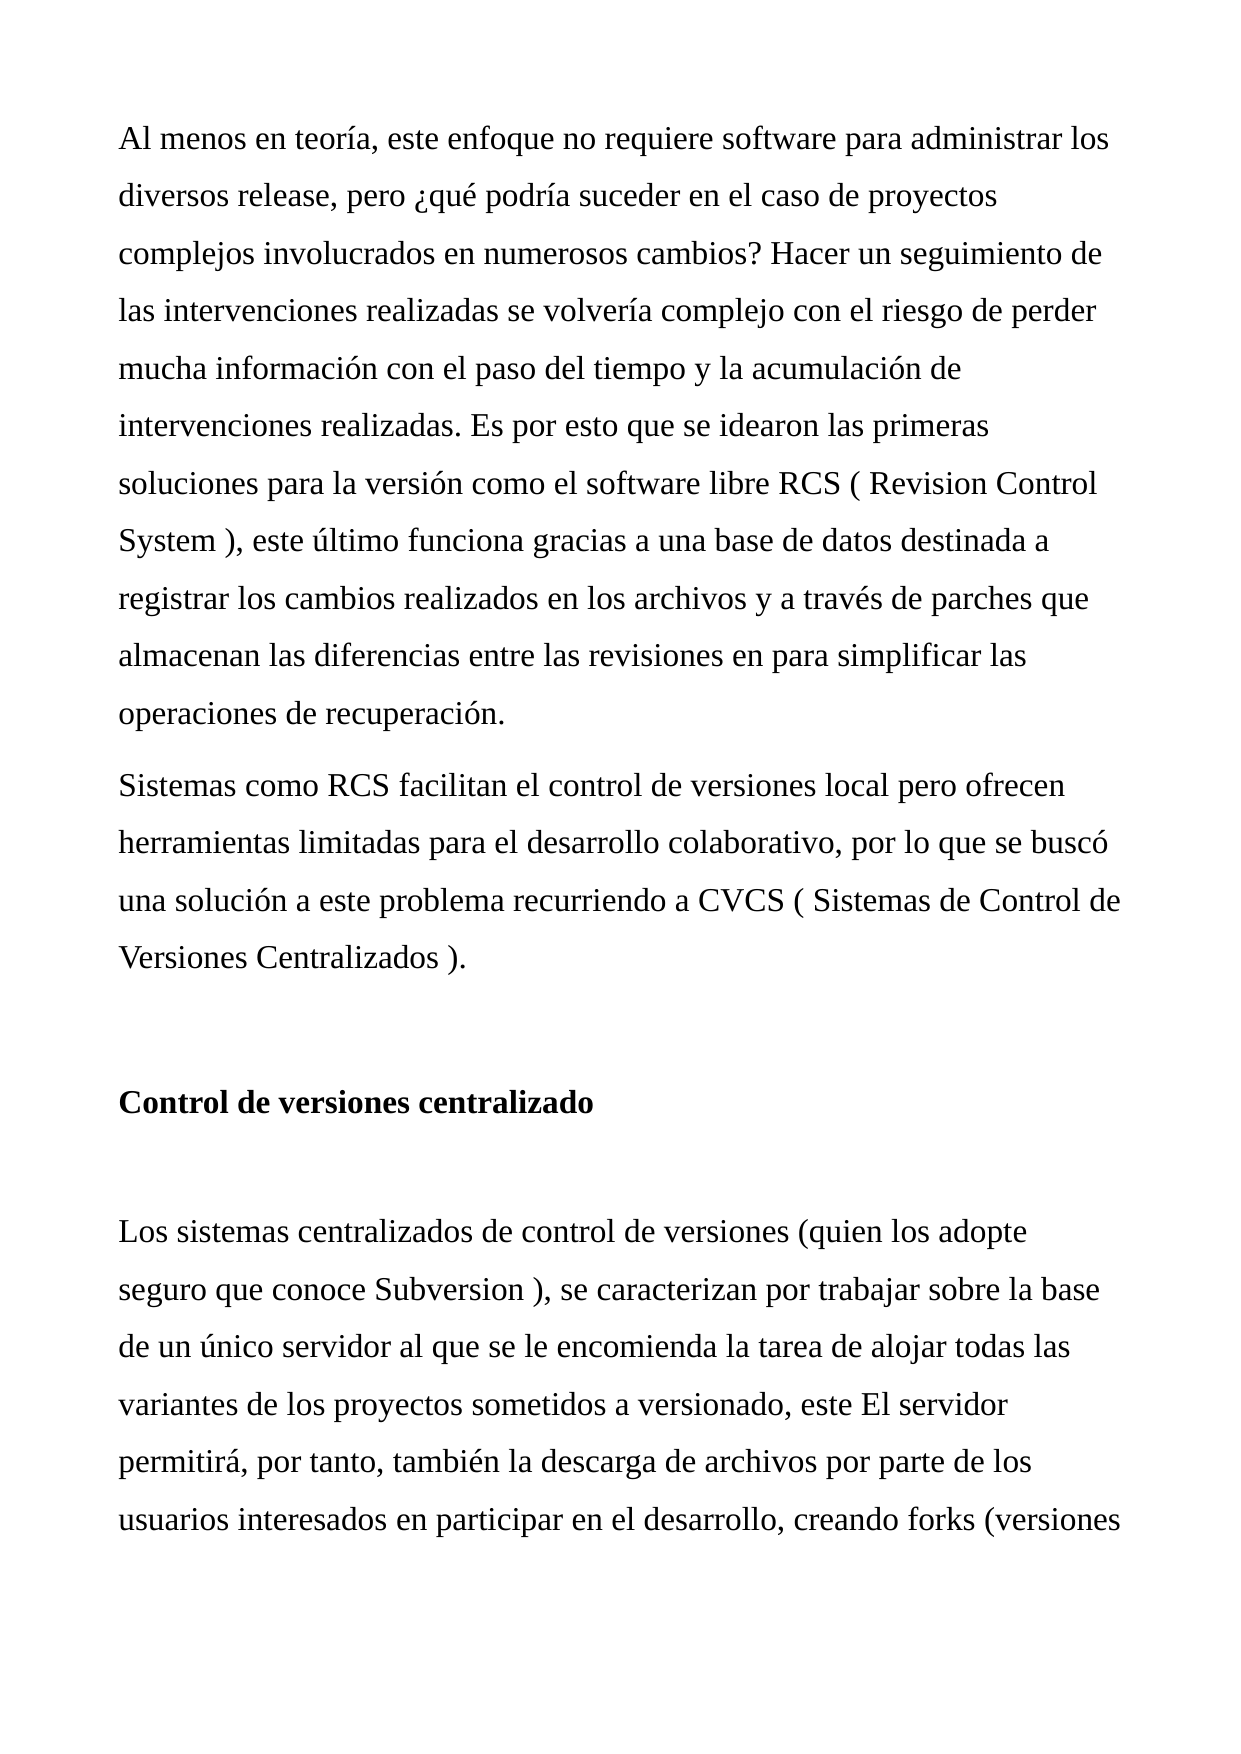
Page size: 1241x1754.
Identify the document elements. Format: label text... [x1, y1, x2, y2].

text Control de versiones centralizado [118, 1082, 1122, 1120]
text Los sistemas centralizados de control de versiones (quien los adopte seguro que conoce Subversion ), se caracterizan por trabajar sobre la base de un único servidor al que se le encomienda la tarea de alojar todas las variantes de los proyectos sometidos a versionado, este El servidor permitirá, por tanto, también la descarga de archivos por parte de los usuarios interesados ​​en participar en el desarrollo, creando forks (versiones [118, 1212, 1122, 1537]
text Sistemas como RCS facilitan el control de versiones local pero ofrecen herramientas limitadas para el desarrollo colaborativo, por lo que se buscó una solución a este problema recurriendo a CVCS ( Sistemas de Control de Versiones Centralizados ). [118, 765, 1122, 976]
text Al menos en teoría, este enfoque no requiere software para administrar los diversos release, pero ¿qué podría suceder en el caso de proyectos complejos involucrados en numerosos cambios? Hacer un seguimiento de las intervenciones realizadas se volvería complejo con el riesgo de perder mucha información con el paso del tiempo y la acumulación de intervenciones realizadas. Es por esto que se idearon las primeras soluciones para la versión como el software libre RCS ( Revision Control System ), este último funciona gracias a una base de datos destinada a registrar los cambios realizados en los archivos y a través de parches que almacenan las diferencias entre las revisiones en para simplificar las operaciones de recuperación. [118, 118, 1122, 731]
